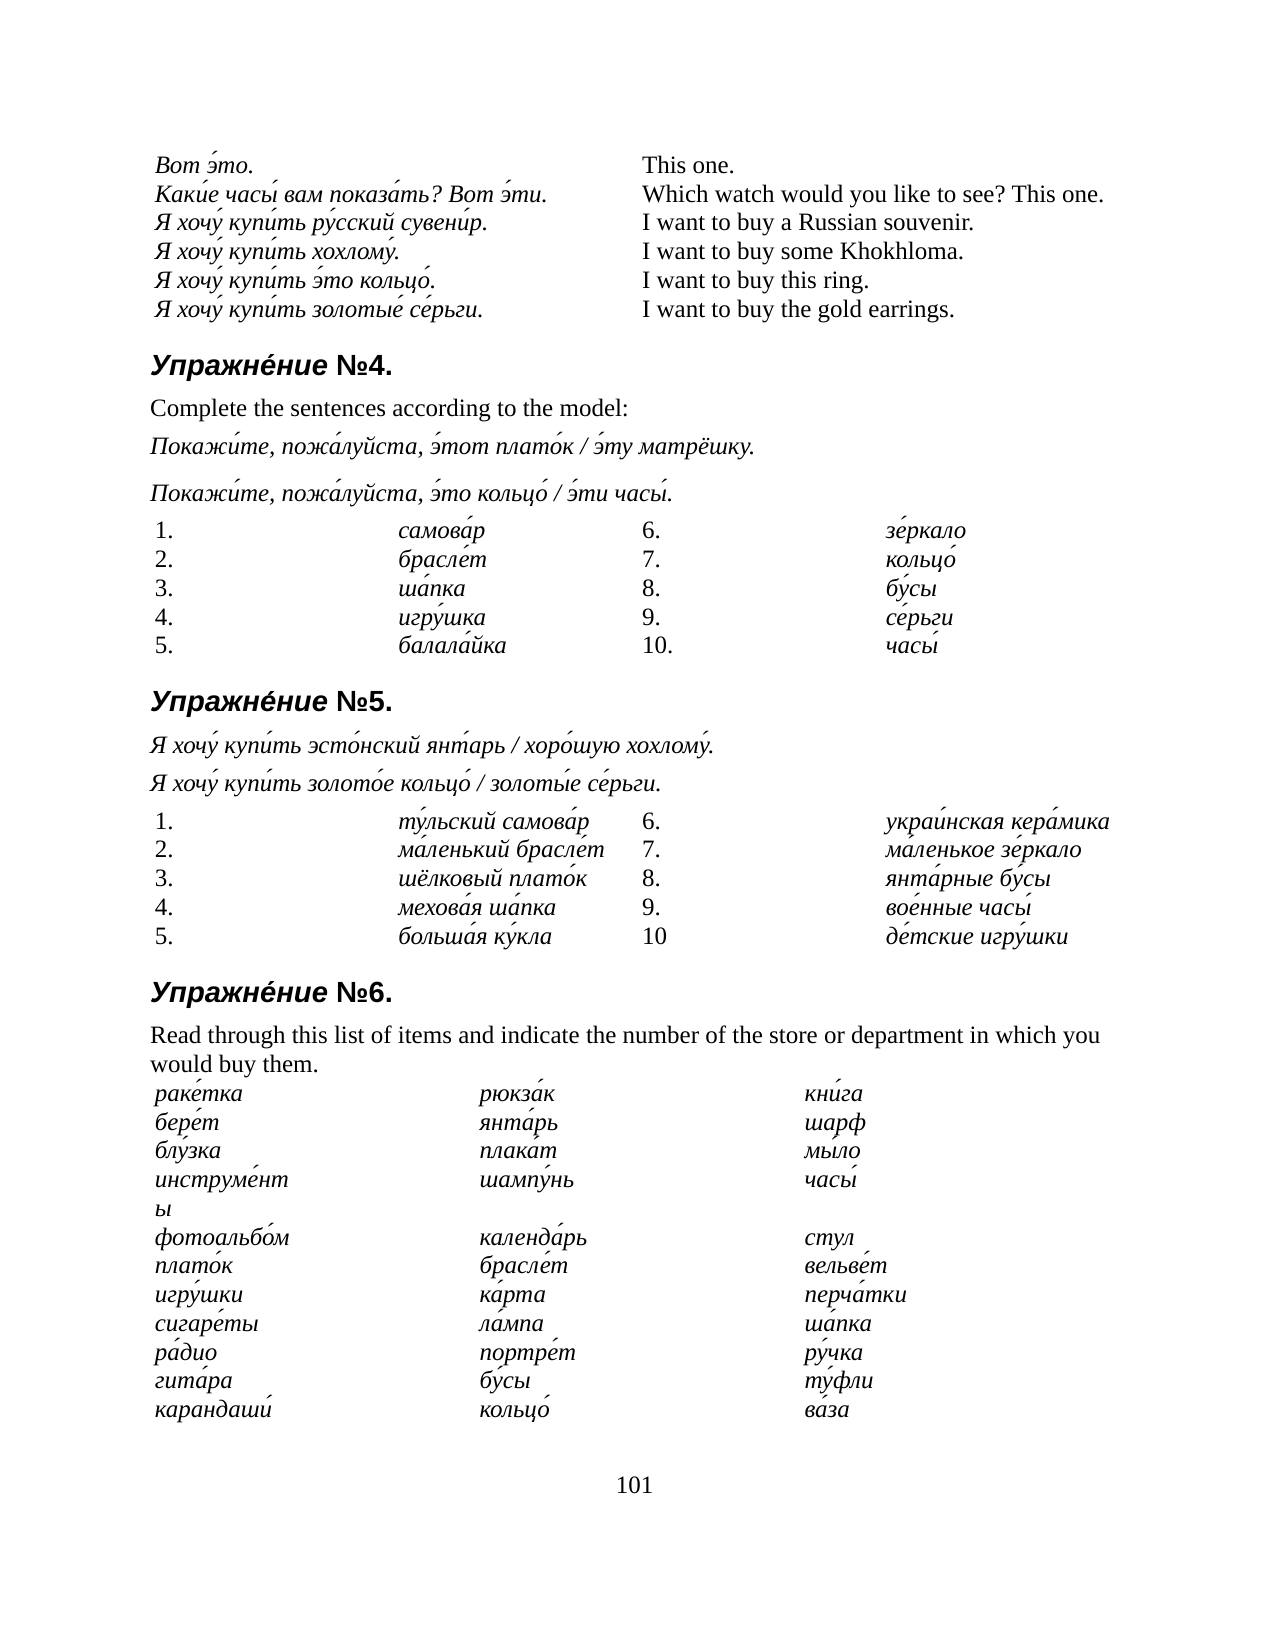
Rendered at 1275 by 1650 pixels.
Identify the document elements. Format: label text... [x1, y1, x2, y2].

text Read through this list of items and indicate the number of the store or department in which you would buy them. [150, 1021, 1125, 1078]
table_cell 9. [638, 892, 881, 921]
table_cell часы́ [881, 631, 1125, 659]
table_cell ма́ленький брасле́т [394, 835, 637, 863]
table_header украи́нская кера́мика [881, 806, 1125, 834]
table_header 6. [638, 806, 881, 834]
table_cell [313, 1164, 475, 1222]
text Я хочу́ купи́ть эсто́нский янт́арь / хоро́шую хохлому́. [150, 730, 1125, 759]
table_cell This one. [638, 150, 1125, 179]
table_cell ту́фли [800, 1366, 962, 1394]
table_cell [963, 1394, 1125, 1423]
table_header [638, 1078, 800, 1107]
table_cell I want to buy some Khokhloma. [638, 236, 1125, 265]
table_cell шёлковый плато́к [394, 863, 637, 892]
table_cell янта́рные бу́сы [881, 863, 1125, 892]
table_cell гита́ра [150, 1366, 312, 1394]
table_cell шарф [800, 1107, 962, 1136]
table_cell плато́к [150, 1251, 312, 1279]
table_cell [963, 1366, 1125, 1394]
table_cell перча́тки [800, 1279, 962, 1308]
table_header 6. [638, 516, 881, 544]
table_header раке́тка [150, 1078, 312, 1107]
table_cell 4. [150, 602, 394, 631]
table_cell 10 [638, 921, 881, 949]
table_cell ка́рта [475, 1279, 637, 1308]
table_cell [963, 1308, 1125, 1337]
table_cell карандаши́ [150, 1394, 312, 1423]
table_cell [313, 1337, 475, 1366]
table_cell бу́сы [475, 1366, 637, 1394]
table_cell [313, 1222, 475, 1251]
table_cell игру́шка [394, 602, 637, 631]
table_cell I want to buy this ring. [638, 265, 1125, 294]
table_cell игру́шки [150, 1279, 312, 1308]
subtitle Упражне́ние №6. [150, 974, 1125, 1008]
table_cell 7. [638, 544, 881, 573]
subtitle Упражне́ние №4. [150, 347, 1125, 381]
table_cell [313, 1366, 475, 1394]
table_cell ла́мпа [475, 1308, 637, 1337]
table_cell бере́т [150, 1107, 312, 1136]
table_cell блу́зка [150, 1136, 312, 1164]
text Покажи́те, пожа́луйста, э́то кольцо́ / э́ти часы́. [150, 478, 1125, 507]
table_cell бу́сы [881, 573, 1125, 602]
table_cell [638, 1394, 800, 1423]
table_header ту́льский самова́р [394, 806, 637, 834]
table_cell [313, 1136, 475, 1164]
table_cell Я хочу́ купи́ть э́то кольцо́. [150, 265, 637, 294]
table_cell [638, 1337, 800, 1366]
table_cell инструме́нты [150, 1164, 312, 1222]
table_cell Вот э́то. [150, 150, 637, 179]
table_cell [313, 1308, 475, 1337]
table_cell [963, 1107, 1125, 1136]
table_cell ру́чка [800, 1337, 962, 1366]
table_cell вельве́т [800, 1251, 962, 1279]
table_header зе́ркало [881, 516, 1125, 544]
table_cell балала́йка [394, 631, 637, 659]
table_cell ва́за [800, 1394, 962, 1423]
table_cell [638, 1279, 800, 1308]
table_cell 3. [150, 573, 394, 602]
table_cell 5. [150, 631, 394, 659]
table_cell 8. [638, 573, 881, 602]
table_cell 2. [150, 544, 394, 573]
table_cell [963, 1222, 1125, 1251]
table_cell плака́т [475, 1136, 637, 1164]
table_cell мы́ло [800, 1136, 962, 1164]
table_cell се́рьги [881, 602, 1125, 631]
text Complete the sentences according to the model: [150, 393, 1125, 422]
table_cell кольцо́ [475, 1394, 637, 1423]
table_cell де́тские игру́шки [881, 921, 1125, 949]
table_cell 5. [150, 921, 394, 949]
table_cell Я хочу́ купи́ть хохлому́. [150, 236, 637, 265]
table_cell 9. [638, 602, 881, 631]
table_cell I want to buy a Russian souvenir. [638, 208, 1125, 236]
table_cell 4. [150, 892, 394, 921]
text Покажи́те, пожа́луйста, э́тот плато́к / э́ту матрёшку. [150, 431, 1125, 460]
table_cell брасле́т [394, 544, 637, 573]
table_cell портре́т [475, 1337, 637, 1366]
table_cell мехова́я ша́пка [394, 892, 637, 921]
table_cell вое́нные часы́ [881, 892, 1125, 921]
table_cell Я хочу́ купи́ть ру́сский сувени́р. [150, 208, 637, 236]
table_cell брасле́т [475, 1251, 637, 1279]
table_cell 7. [638, 835, 881, 863]
table_cell I want to buy the gold earrings. [638, 294, 1125, 322]
table_header 1. [150, 516, 394, 544]
table_cell фотоальбо́м [150, 1222, 312, 1251]
table_cell Каки́е часы́ вам показа́ть? Вот э́ти. [150, 179, 637, 207]
table_cell 8. [638, 863, 881, 892]
table_cell янта́рь [475, 1107, 637, 1136]
table_cell [638, 1308, 800, 1337]
table_cell 10. [638, 631, 881, 659]
table_cell стул [800, 1222, 962, 1251]
table_cell [963, 1279, 1125, 1308]
text Я хочу́ купи́ть золото́е кольцо́ / золоты́е се́рьги. [150, 768, 1125, 797]
table_cell [313, 1107, 475, 1136]
table_cell [963, 1136, 1125, 1164]
table_cell [963, 1251, 1125, 1279]
table_cell [313, 1251, 475, 1279]
table_header [963, 1078, 1125, 1107]
table_header самова́р [394, 516, 637, 544]
table_cell [313, 1279, 475, 1308]
table_cell сигаре́ты [150, 1308, 312, 1337]
table_header кни́га [800, 1078, 962, 1107]
table_cell ра́дио [150, 1337, 312, 1366]
table_cell [313, 1394, 475, 1423]
table_cell календа́рь [475, 1222, 637, 1251]
table_cell [638, 1164, 800, 1222]
table_cell [638, 1366, 800, 1394]
table_cell ма́ленькое зе́ркало [881, 835, 1125, 863]
table_cell 3. [150, 863, 394, 892]
table_cell кольцо́ [881, 544, 1125, 573]
table_cell [638, 1136, 800, 1164]
table_cell 2. [150, 835, 394, 863]
table_header [313, 1078, 475, 1107]
table_cell [638, 1222, 800, 1251]
table_cell [638, 1107, 800, 1136]
subtitle Упражне́ние №5. [150, 684, 1125, 718]
table_cell часы́ [800, 1164, 962, 1222]
table_cell [963, 1337, 1125, 1366]
table_cell Which watch would you like to see? This one. [638, 179, 1125, 207]
table_cell ша́пка [394, 573, 637, 602]
table_cell больша́я ку́кла [394, 921, 637, 949]
table_cell ша́пка [800, 1308, 962, 1337]
table_cell Я хочу́ купи́ть золотые́ се́рьги. [150, 294, 637, 322]
table_cell [638, 1251, 800, 1279]
table_header рюкза́к [475, 1078, 637, 1107]
table_cell шампу́нь [475, 1164, 637, 1222]
table_cell [963, 1164, 1125, 1222]
table_header 1. [150, 806, 394, 834]
